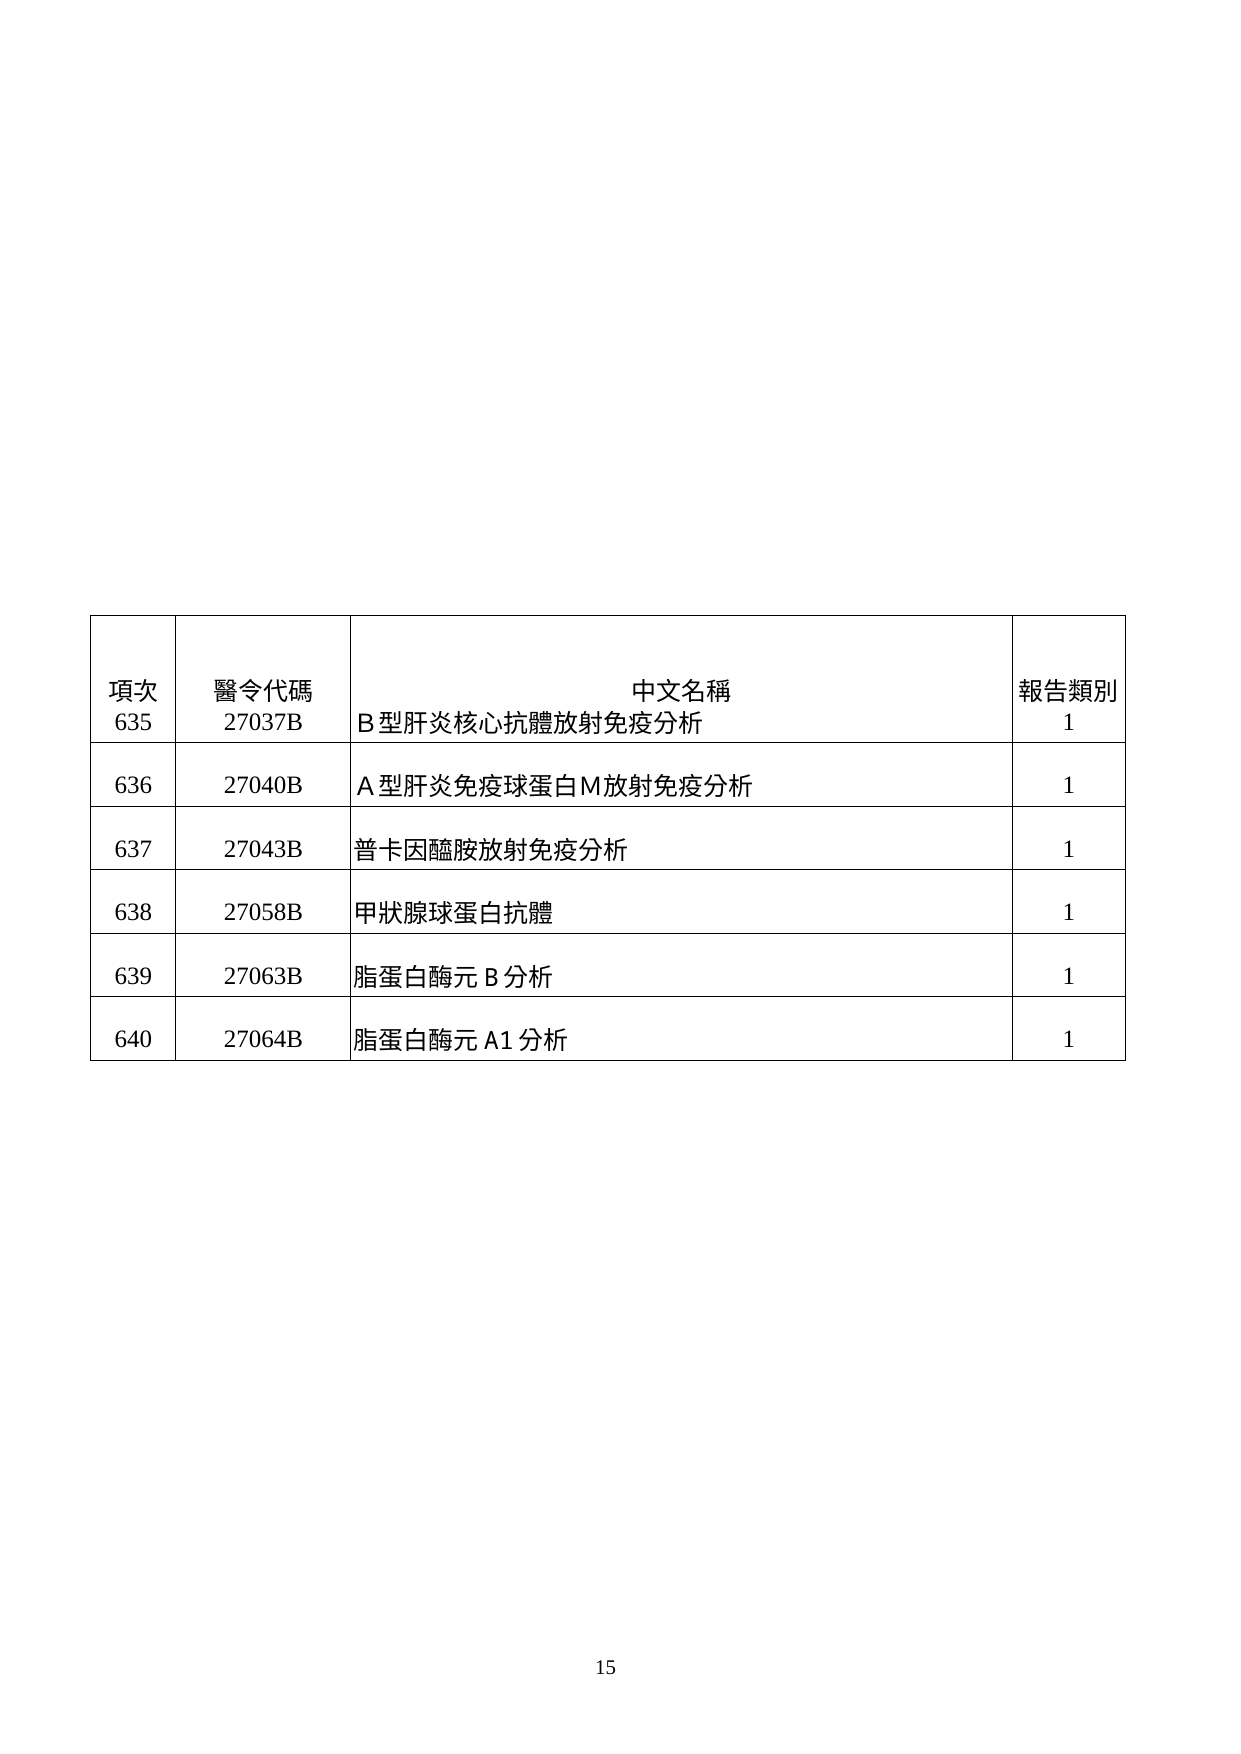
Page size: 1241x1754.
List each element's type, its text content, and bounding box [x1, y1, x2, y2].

table_cell 脂蛋白酶元B分析 [351, 934, 1012, 996]
table_cell 27058B [176, 870, 350, 933]
table_cell 1 [1013, 870, 1125, 933]
table_cell [1126, 742, 1240, 806]
table_cell 635 [91, 679, 175, 742]
table_cell 1 [1013, 807, 1125, 869]
table_cell 27043B [176, 807, 350, 869]
table_header [91, 616, 175, 742]
table_header [1013, 616, 1125, 742]
table_cell [1126, 933, 1240, 996]
table_header [351, 616, 1012, 742]
table_cell 27040B [176, 743, 350, 806]
table_cell 640 [91, 997, 175, 1060]
table_cell Ｂ型肝炎核心抗體放射免疫分析 [351, 679, 1012, 742]
table_cell 1 [1013, 679, 1125, 742]
table_cell 脂蛋白酶元A1分析 [351, 997, 1012, 1060]
table_cell 27063B [176, 934, 350, 996]
table_cell 1 [1013, 934, 1125, 996]
table_cell 639 [91, 934, 175, 996]
table_cell [1126, 806, 1240, 869]
table_cell Ａ型肝炎免疫球蛋白Ｍ放射免疫分析 [351, 743, 1012, 806]
table_cell 1 [1013, 997, 1125, 1060]
table_cell 636 [91, 743, 175, 806]
table_cell [1126, 679, 1240, 742]
table_header [176, 616, 350, 742]
table_cell 27037B [176, 679, 350, 742]
table_cell 1 [1013, 743, 1125, 806]
table_cell [1126, 869, 1240, 933]
table_header [1126, 615, 1240, 678]
table_cell 638 [91, 870, 175, 933]
table_cell 637 [91, 807, 175, 869]
table_cell 普卡因醯胺放射免疫分析 [351, 807, 1012, 869]
table_cell 甲狀腺球蛋白抗體 [351, 870, 1012, 933]
table_cell 27064B [176, 997, 350, 1060]
table_cell [1126, 996, 1240, 1060]
